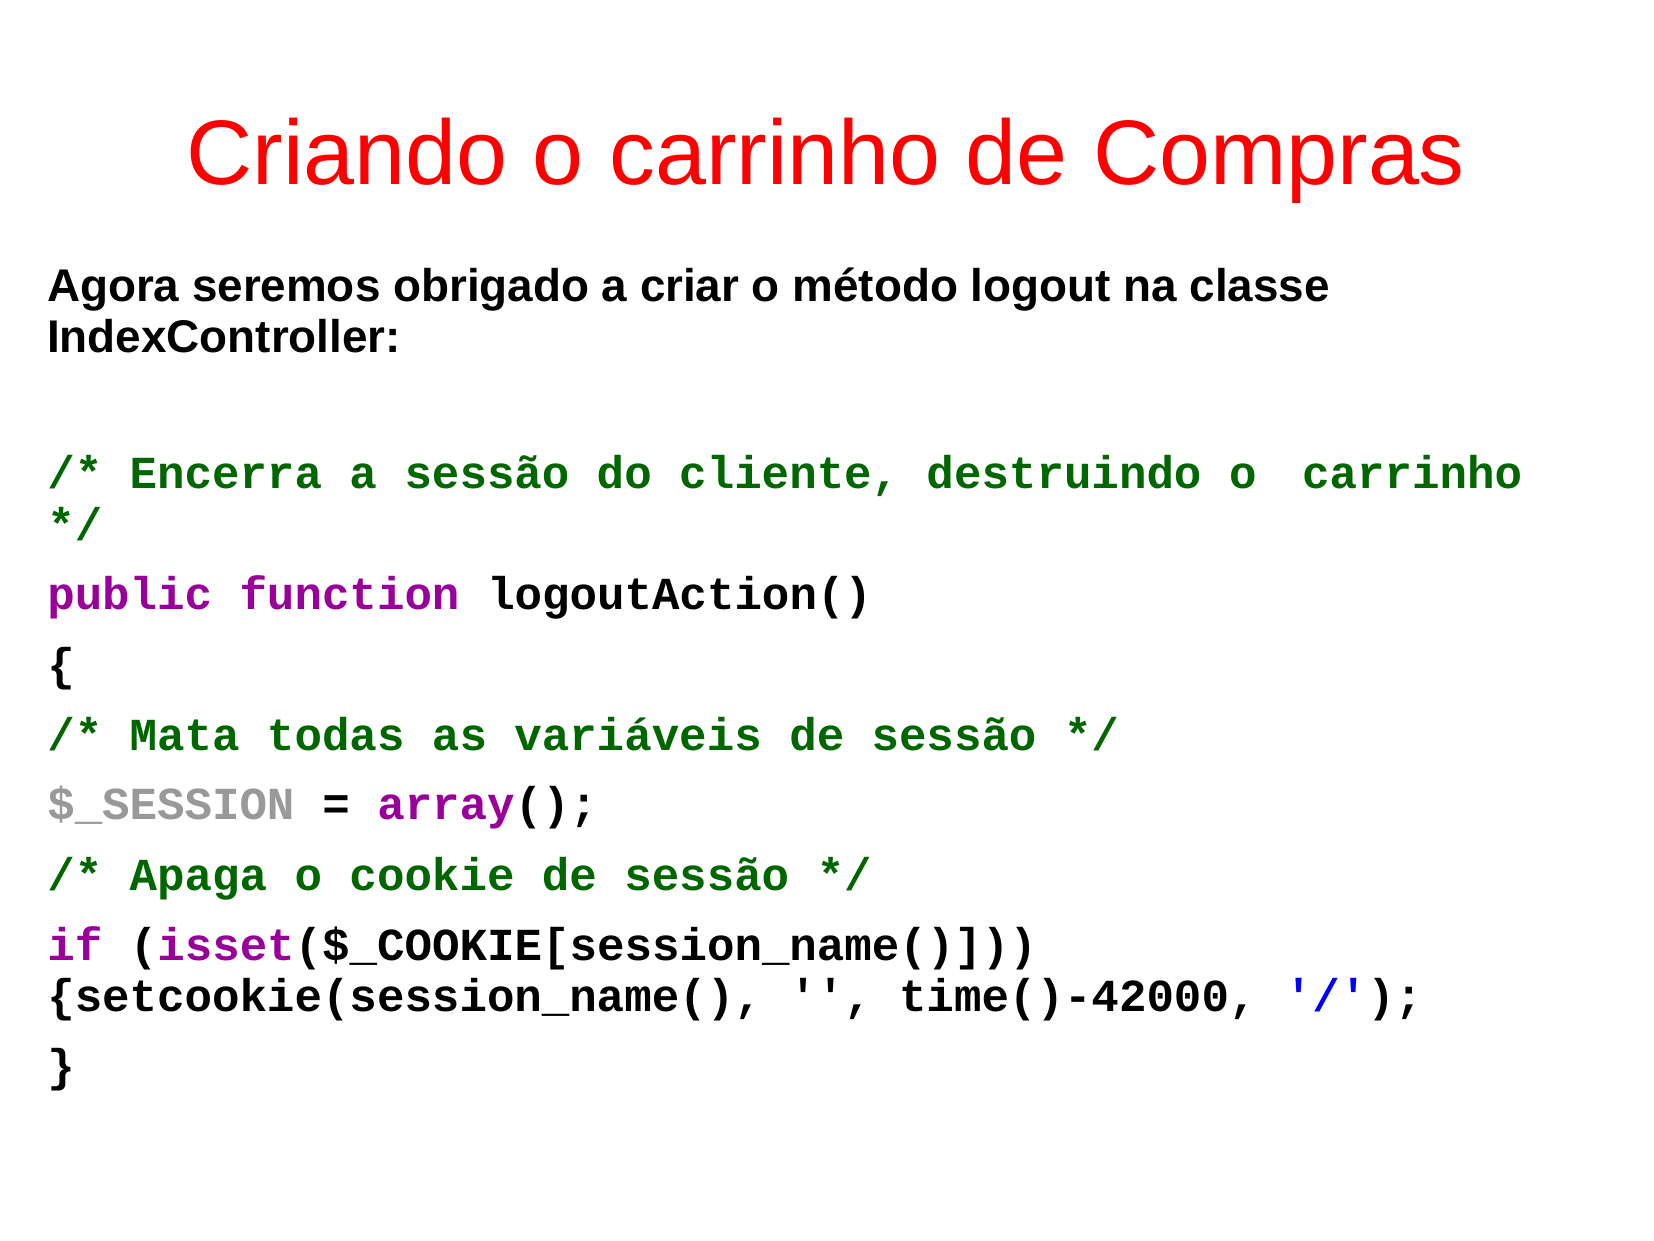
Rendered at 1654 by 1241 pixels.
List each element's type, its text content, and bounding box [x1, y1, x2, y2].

title Criando o carrinho de Compras [82, 49, 1571, 257]
list Agora seremos obrigado a criar o método logout na classe IndexController: /* Encerra a sessão do cliente, destruindo o carrinho */ public function logoutAction() { /* Mata todas as variáveis de sessão */ $_SESSION = array(); /* Apaga o cookie de sessão */ if (isset($_COOKIE[session_name()])) {setcookie(session_name(), '', time()-42000, '/'); } [47, 259, 1595, 1205]
